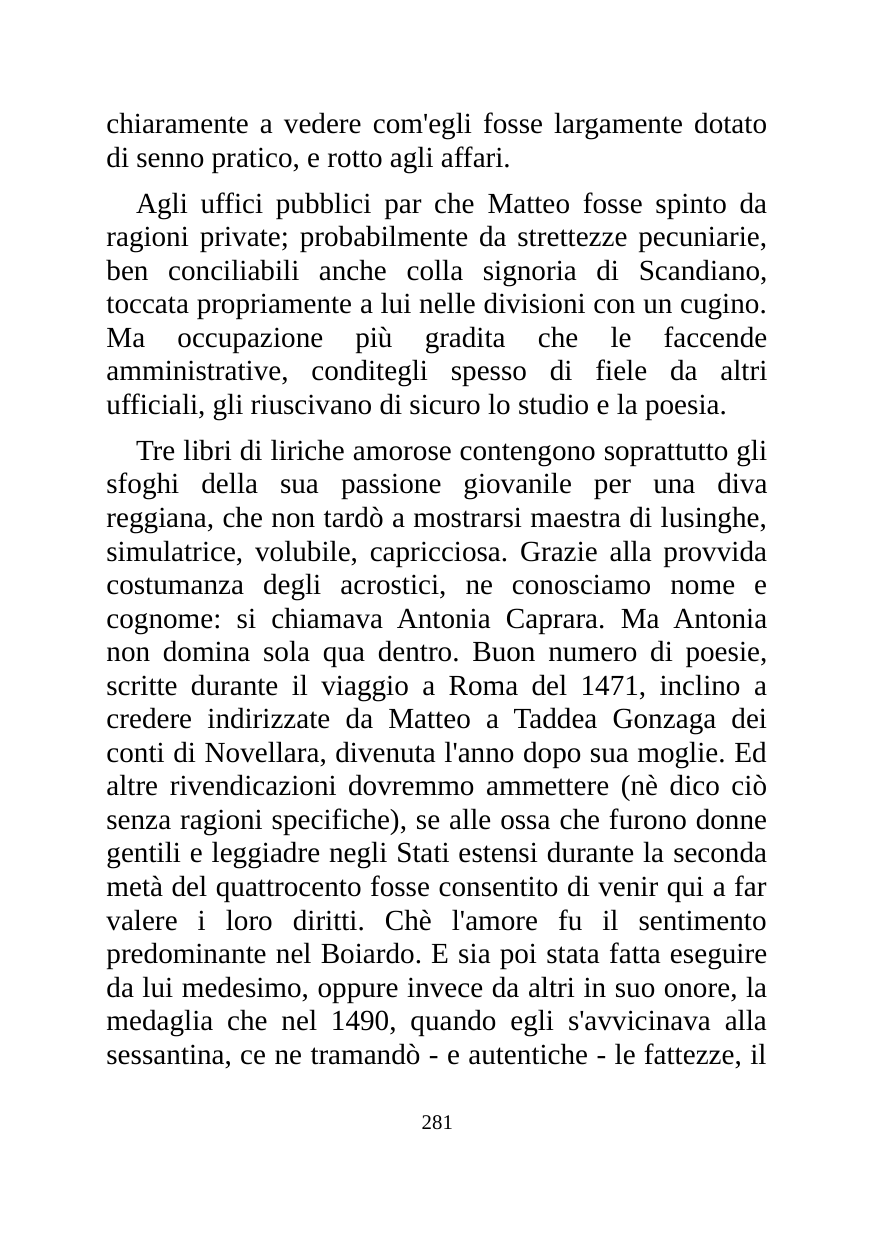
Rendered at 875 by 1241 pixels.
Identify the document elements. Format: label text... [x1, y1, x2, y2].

text chiaramente a vedere com'egli fosse largamente dotato di senno pratico, e rotto agli affari. [106, 106, 768, 173]
text Tre libri di liriche amorose contengono soprattutto gli sfoghi della sua passione giovanile per una diva reggiana, che non tardò a mostrarsi maestra di lusinghe, simulatrice, volubile, capricciosa. Grazie alla provvida costumanza degli acrostici, ne conosciamo nome e cognome: si chiamava Antonia Caprara. Ma Antonia non domina sola qua dentro. Buon numero di poesie, scritte durante il viaggio a Roma del 1471, inclino a credere indirizzate da Matteo a Taddea Gonzaga dei conti di Novellara, divenuta l'anno dopo sua moglie. Ed altre rivendicazioni dovremmo ammettere (nè dico ciò senza ragioni specifiche), se alle ossa che furono donne gentili e leggiadre negli Stati estensi durante la seconda metà del quattrocento fosse consentito di venir qui a far valere i loro diritti. Chè l'amore fu il sentimento predominante nel Boiardo. E sia poi stata fatta eseguire da lui medesimo, oppure invece da altri in suo onore, la medaglia che nel 1490, quando egli s'avvicinava alla sessantina, ce ne tramandò - e autentiche - le fattezze, il [106, 433, 768, 1070]
text Agli uffici pubblici par che Matteo fosse spinto da ragioni private; probabilmente da strettezze pecuniarie, ben conciliabili anche colla signoria di Scandiano, toccata propriamente a lui nelle divisioni con un cugino. Ma occupazione più gradita che le faccende amministrative, conditegli spesso di fiele da altri ufficiali, gli riuscivano di sicuro lo studio e la poesia. [106, 186, 768, 421]
